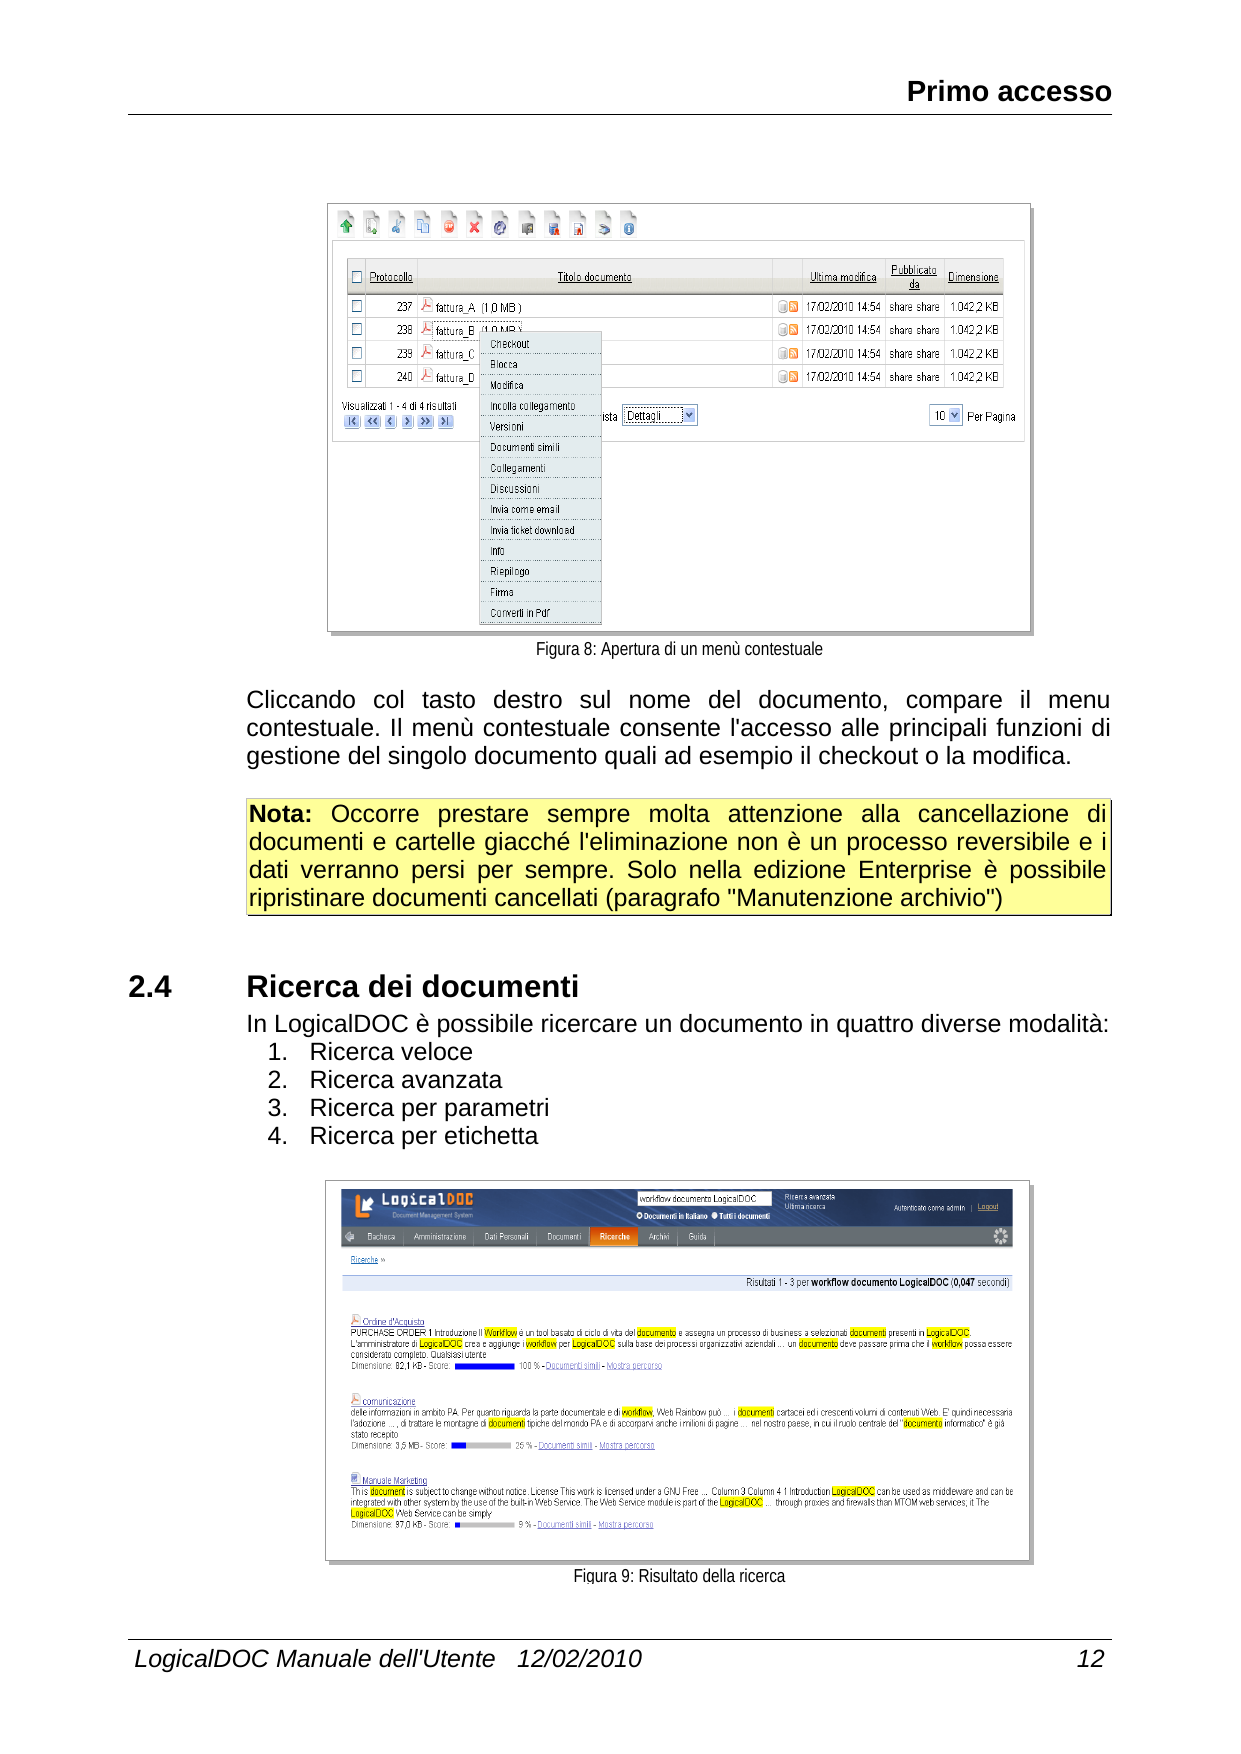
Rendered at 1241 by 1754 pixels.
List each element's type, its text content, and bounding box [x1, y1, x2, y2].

text Figura 8: Apertura di un menù contestuale [327, 632, 1032, 659]
list Figura 9: Risultato della ricerca [327, 1561, 1032, 1584]
list Ricerca per etichetta [267, 1122, 1112, 1150]
list Ricerca avanzata [267, 1066, 1112, 1094]
text Nota: Occorre prestare sempre molta attenzione alla cancellazione di documenti e cartelle giacché l'eliminazione non è un processo reversibile e i dati verranno persi per sempre. Solo nella edizione Enterprise è possibile ripristinare documenti cancellati (paragrafo "Manutenzione archivio") [247, 799, 1110, 914]
picture [329, 206, 1027, 629]
list Ricerca per parametri [267, 1094, 1112, 1122]
subtitle Ricerca dei documenti [128, 969, 1112, 1004]
list Ricerca veloce [267, 1038, 1112, 1066]
text In LogicalDOC è possibile ricercare un documento in quattro diverse modalità: [246, 1010, 1112, 1038]
text Cliccando col tasto destro sul nome del documento, compare il menu contestuale. Il menù contestuale consente l'accesso alle principali funzioni di gestione del singolo documento quali ad esempio il checkout o la modifica. [246, 150, 1112, 770]
